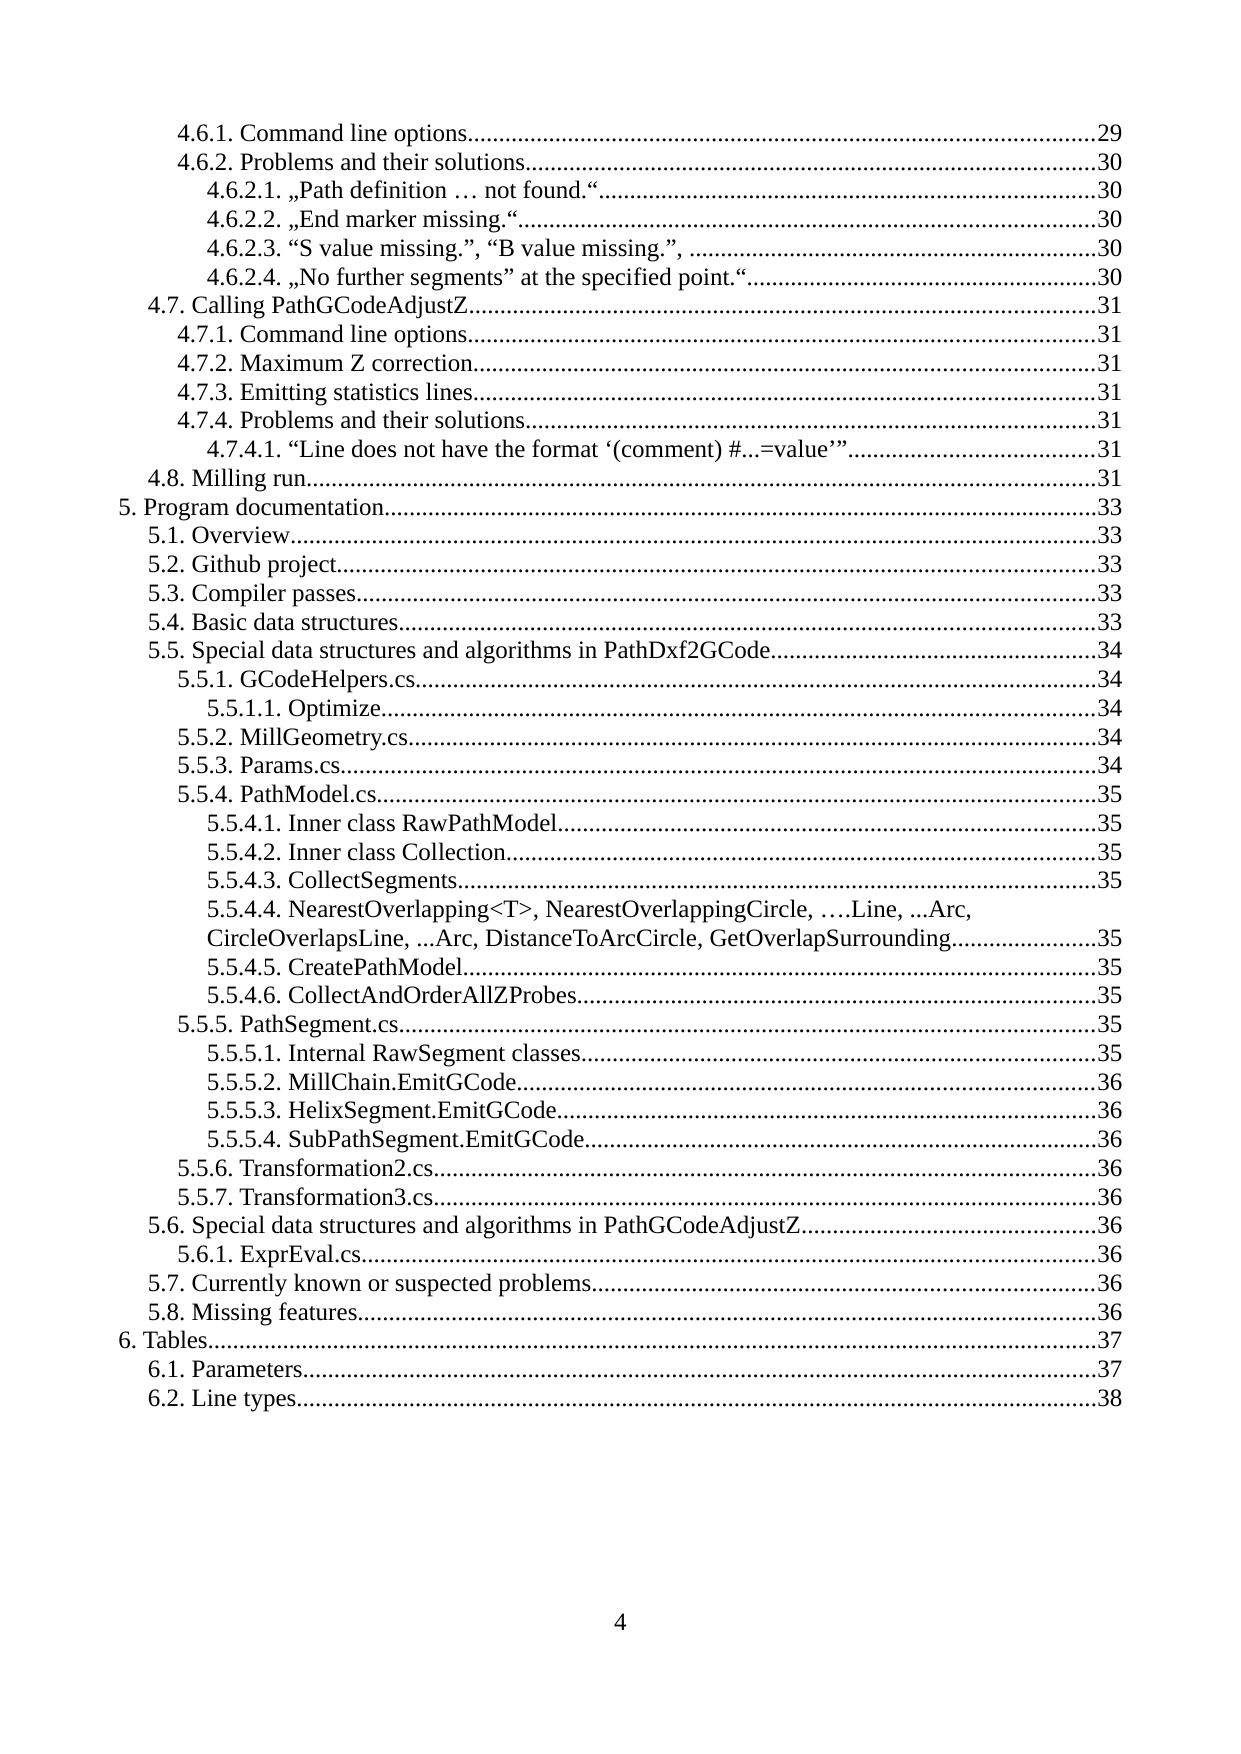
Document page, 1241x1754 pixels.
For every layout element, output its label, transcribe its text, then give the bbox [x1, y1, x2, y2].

text 5.5.4. PathModel.cs 35 [177, 779, 1122, 808]
text 5.5.5.4. SubPathSegment.EmitGCode 36 [207, 1124, 1122, 1153]
text 5.2. Github project 33 [148, 549, 1122, 578]
text 4.7.4. Problems and their solutions 31 [177, 406, 1122, 434]
text 4.7.2. Maximum Z correction 31 [177, 348, 1122, 377]
text 5.5.6. Transformation2.cs 36 [177, 1153, 1122, 1182]
text 5.5.5.3. HelixSegment.EmitGCode 36 [207, 1096, 1122, 1124]
text 5.5.4.1. Inner class RawPathModel 35 [207, 808, 1122, 837]
text 5.5.4.6. CollectAndOrderAllZProbes 35 [207, 981, 1122, 1009]
text 4.6.2.3. “S value missing.”, “B value missing.”, ... 30 [207, 233, 1122, 262]
text 5.6.1. ExprEval.cs 36 [177, 1239, 1122, 1268]
text 4.6.2.2. „End marker missing.“ 30 [207, 204, 1122, 233]
text 5.5. Special data structures and algorithms in PathDxf2GCode 34 [148, 636, 1122, 664]
text 5.5.4.4. NearestOverlapping<T>, NearestOverlappingCircle, ….Line, ...Arc, CircleOverlapsLine, ...Arc, DistanceToArcCircle, GetOverlapSurrounding 35 [207, 894, 1122, 952]
text 5.4. Basic data structures 33 [148, 607, 1122, 636]
text 4.7.3. Emitting statistics lines 31 [177, 377, 1122, 406]
text 5.5.4.5. CreatePathModel 35 [207, 952, 1122, 981]
text 5.5.7. Transformation3.cs 36 [177, 1182, 1122, 1211]
text 5.5.5.2. MillChain.EmitGCode 36 [207, 1067, 1122, 1096]
text 5.5.4.2. Inner class Collection 35 [207, 837, 1122, 866]
text 5.5.4.3. CollectSegments 35 [207, 866, 1122, 894]
text 5.5.1. GCodeHelpers.cs 34 [177, 664, 1122, 693]
text 4.6.1. Command line options 29 [177, 118, 1122, 147]
text 4.6.2. Problems and their solutions 30 [177, 147, 1122, 176]
text 5.5.5. PathSegment.cs 35 [177, 1009, 1122, 1038]
text 5.5.1.1. Optimize 34 [207, 693, 1122, 722]
text 5.7. Currently known or suspected problems 36 [148, 1268, 1122, 1297]
text 4.7.1. Command line options 31 [177, 319, 1122, 348]
text 4.7.4.1. “Line does not have the format ‘(comment) #...=value’” 31 [207, 434, 1122, 463]
text 5.5.2. MillGeometry.cs 34 [177, 722, 1122, 751]
text 5.6. Special data structures and algorithms in PathGCodeAdjustZ 36 [148, 1211, 1122, 1239]
text 5.5.5.1. Internal RawSegment classes 35 [207, 1038, 1122, 1067]
text 5.8. Missing features 36 [148, 1297, 1122, 1326]
text 6. Tables 37 [118, 1326, 1122, 1354]
text 5.1. Overview 33 [148, 521, 1122, 549]
text 4.8. Milling run 31 [148, 463, 1122, 492]
text 5.3. Compiler passes 33 [148, 578, 1122, 607]
text 4.6.2.1. „Path definition … not found.“ 30 [207, 176, 1122, 204]
text 6.1. Parameters 37 [148, 1354, 1122, 1383]
text 4.7. Calling PathGCodeAdjustZ 31 [148, 291, 1122, 319]
text 5. Program documentation 33 [118, 492, 1122, 521]
text 5.5.3. Params.cs 34 [177, 751, 1122, 779]
text 4.6.2.4. „No further segments” at the specified point.“ 30 [207, 262, 1122, 291]
text 6.2. Line types 38 [148, 1383, 1122, 1412]
